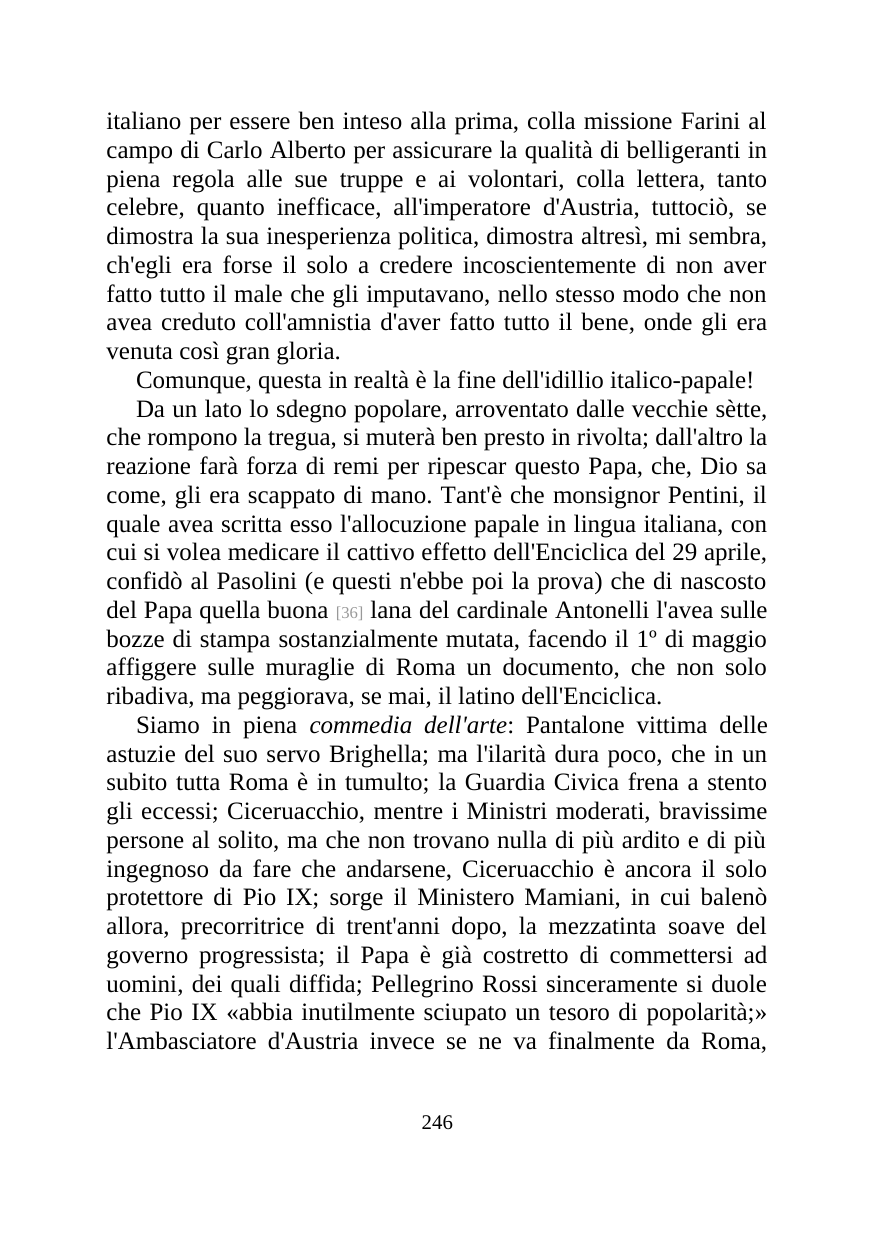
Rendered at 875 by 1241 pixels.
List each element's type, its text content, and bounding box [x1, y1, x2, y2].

text Siamo in piena commedia dell'arte: Pantalone vittima delle astuzie del suo servo Brighella; ma l'ilarità dura poco, che in un subito tutta Roma è in tumulto; la Guardia Civica frena a stento gli eccessi; Ciceruacchio, mentre i Ministri moderati, bravissime persone al solito, ma che non trovano nulla di più ardito e di più ingegnoso da fare che andarsene, Ciceruacchio è ancora il solo protettore di Pio IX; sorge il Ministero Mamiani, in cui balenò allora, precorritrice di trent'anni dopo, la mezzatinta soave del governo progressista; il Papa è già costretto di commettersi ad uomini, dei quali diffida; Pellegrino Rossi sinceramente si duole che Pio IX «abbia inutilmente sciupato un tesoro di popolarità;» l'Ambasciatore d'Austria invece se ne va finalmente da Roma, [106, 710, 768, 1055]
text italiano per essere ben inteso alla prima, colla missione Farini al campo di Carlo Alberto per assicurare la qualità di belligeranti in piena regola alle sue truppe e ai volontari, colla lettera, tanto celebre, quanto inefficace, all'imperatore d'Austria, tuttociò, se dimostra la sua inesperienza politica, dimostra altresì, mi sembra, ch'egli era forse il solo a credere incoscientemente di non aver fatto tutto il male che gli imputavano, nello stesso modo che non avea creduto coll'amnistia d'aver fatto tutto il bene, onde gli era venuta così gran gloria. [106, 106, 768, 365]
text Da un lato lo sdegno popolare, arroventato dalle vecchie sètte, che rompono la tregua, si muterà ben presto in rivolta; dall'altro la reazione farà forza di remi per ripescar questo Papa, che, Dio sa come, gli era scappato di mano. Tant'è che monsignor Pentini, il quale avea scritta esso l'allocuzione papale in lingua italiana, con cui si volea medicare il cattivo effetto dell'Enciclica del 29 aprile, confidò al Pasolini (e questi n'ebbe poi la prova) che di nascosto del Papa quella buona [36] lana del cardinale Antonelli l'avea sulle bozze di stampa sostanzialmente mutata, facendo il 1º di maggio affiggere sulle muraglie di Roma un documento, che non solo ribadiva, ma peggiorava, se mai, il latino dell'Enciclica. [106, 394, 768, 710]
text Comunque, questa in realtà è la fine dell'idillio italico-papale! [106, 365, 768, 394]
